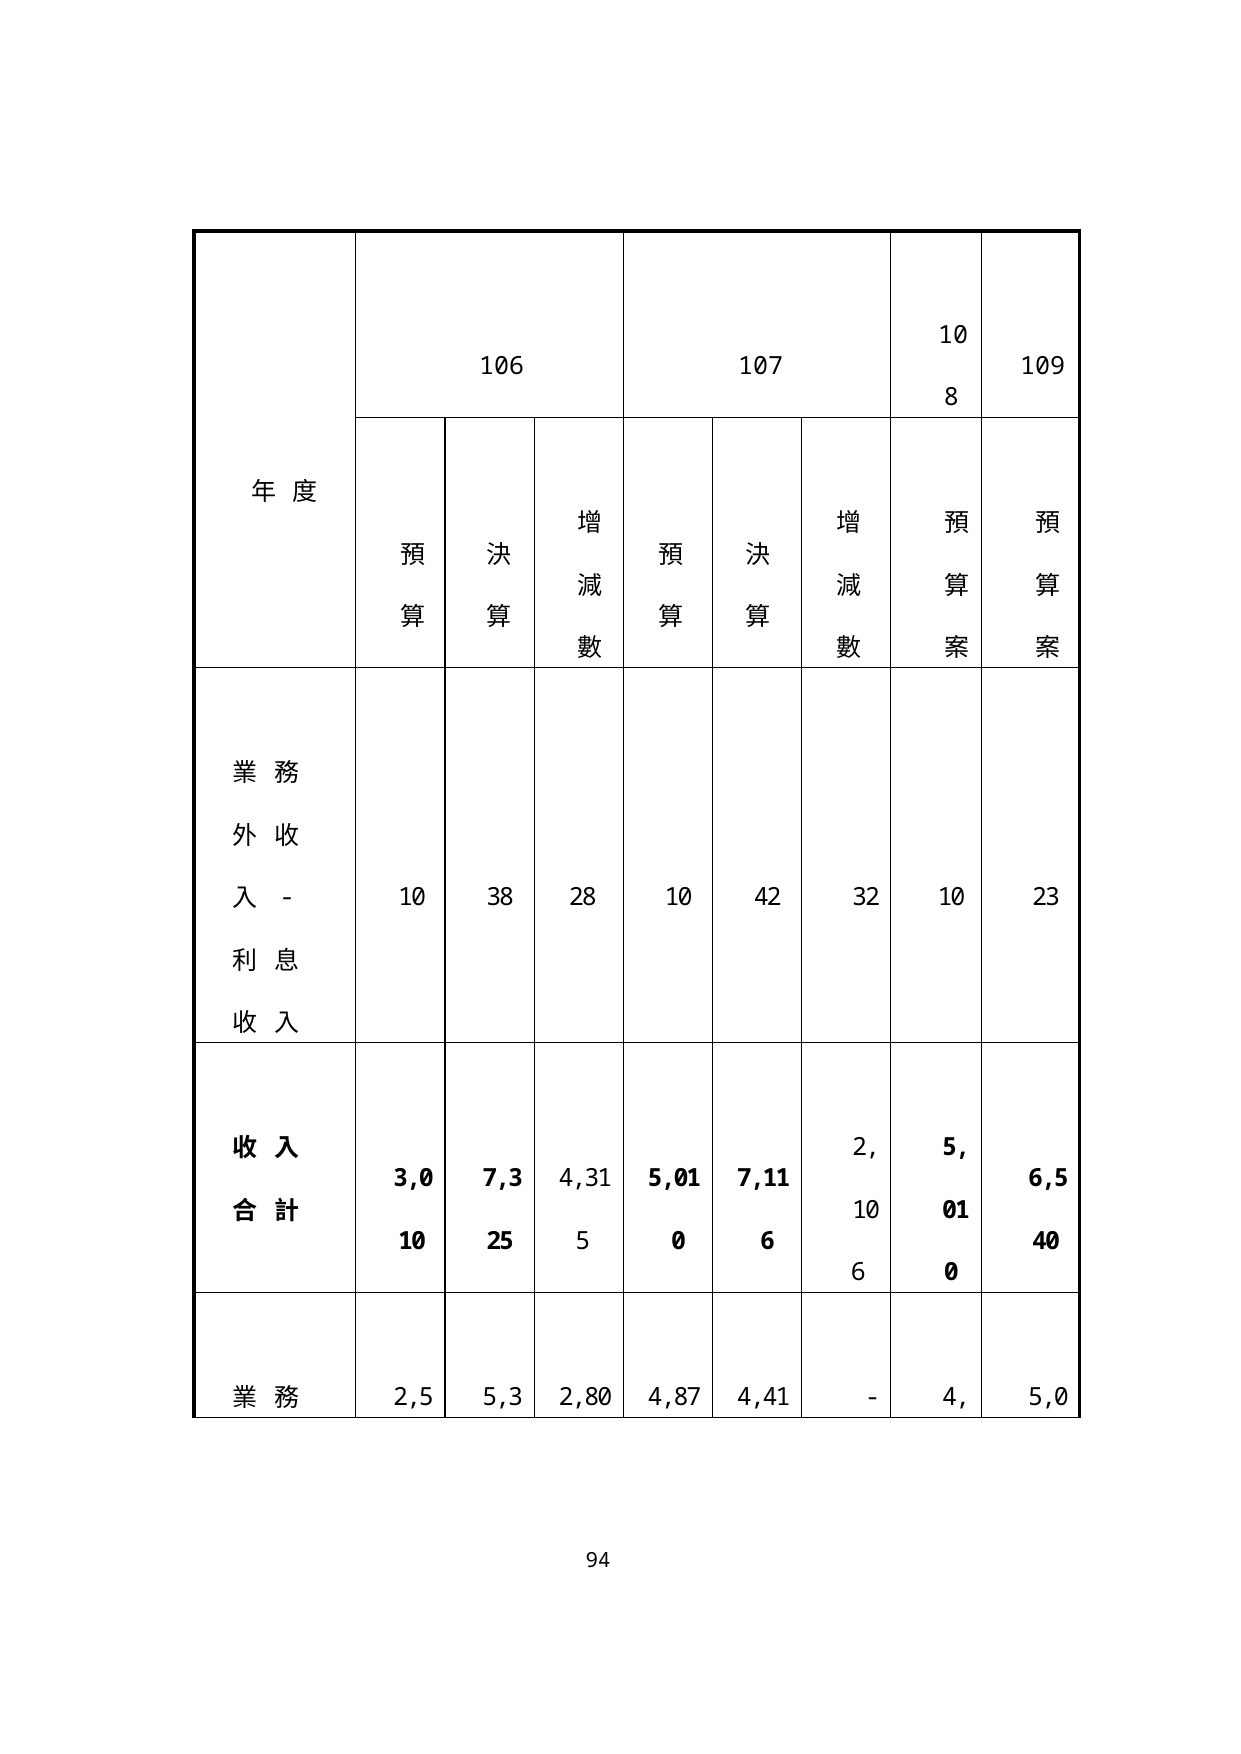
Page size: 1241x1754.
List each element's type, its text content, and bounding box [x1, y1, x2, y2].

table_cell 預算 [356, 418, 444, 667]
table_cell 預算案 [982, 418, 1078, 667]
table_cell 4,87 [624, 1293, 712, 1417]
table_cell 增減數 [535, 418, 623, 667]
table_cell 23 [982, 668, 1078, 1042]
table_cell 2,5 [356, 1293, 444, 1417]
table_cell [802, 1293, 890, 1417]
table_cell 預算案 [891, 418, 981, 667]
table_cell 7,325 [446, 1043, 534, 1292]
table_header 109 [982, 233, 1078, 417]
table_cell 38 [446, 668, 534, 1042]
table_cell 2,106 [802, 1043, 890, 1292]
table_cell 5,3 [446, 1293, 534, 1417]
table_cell 5,010 [891, 1043, 981, 1292]
table_cell 3,010 [356, 1043, 444, 1292]
table_cell 業務 [196, 1293, 355, 1417]
table_cell 預算 [624, 418, 712, 667]
table_cell 增減數 [802, 418, 890, 667]
table_cell 決算 [713, 418, 801, 667]
table_cell 收入合計 [196, 1043, 355, 1292]
table_cell 42 [713, 668, 801, 1042]
table_cell 10 [624, 668, 712, 1042]
table_header 106 [356, 233, 623, 417]
table_cell 決算 [446, 418, 534, 667]
table_header 年度 [196, 233, 355, 667]
table_cell 10 [356, 668, 444, 1042]
table_cell 6,540 [982, 1043, 1078, 1292]
table_cell 10 [891, 668, 981, 1042]
table_cell 2,80 [535, 1293, 623, 1417]
table_cell 業務外收入-利息收入 [196, 668, 355, 1042]
table_header 107 [624, 233, 890, 417]
table_cell 28 [535, 668, 623, 1042]
table_cell 32 [802, 668, 890, 1042]
table_cell 4, [891, 1293, 981, 1417]
table_cell 4,41 [713, 1293, 801, 1417]
table_cell 5,0 [982, 1293, 1078, 1417]
table_cell 5,010 [624, 1043, 712, 1292]
table_header 108 [891, 233, 981, 417]
table_cell 4,315 [535, 1043, 623, 1292]
table_cell 7,116 [713, 1043, 801, 1292]
